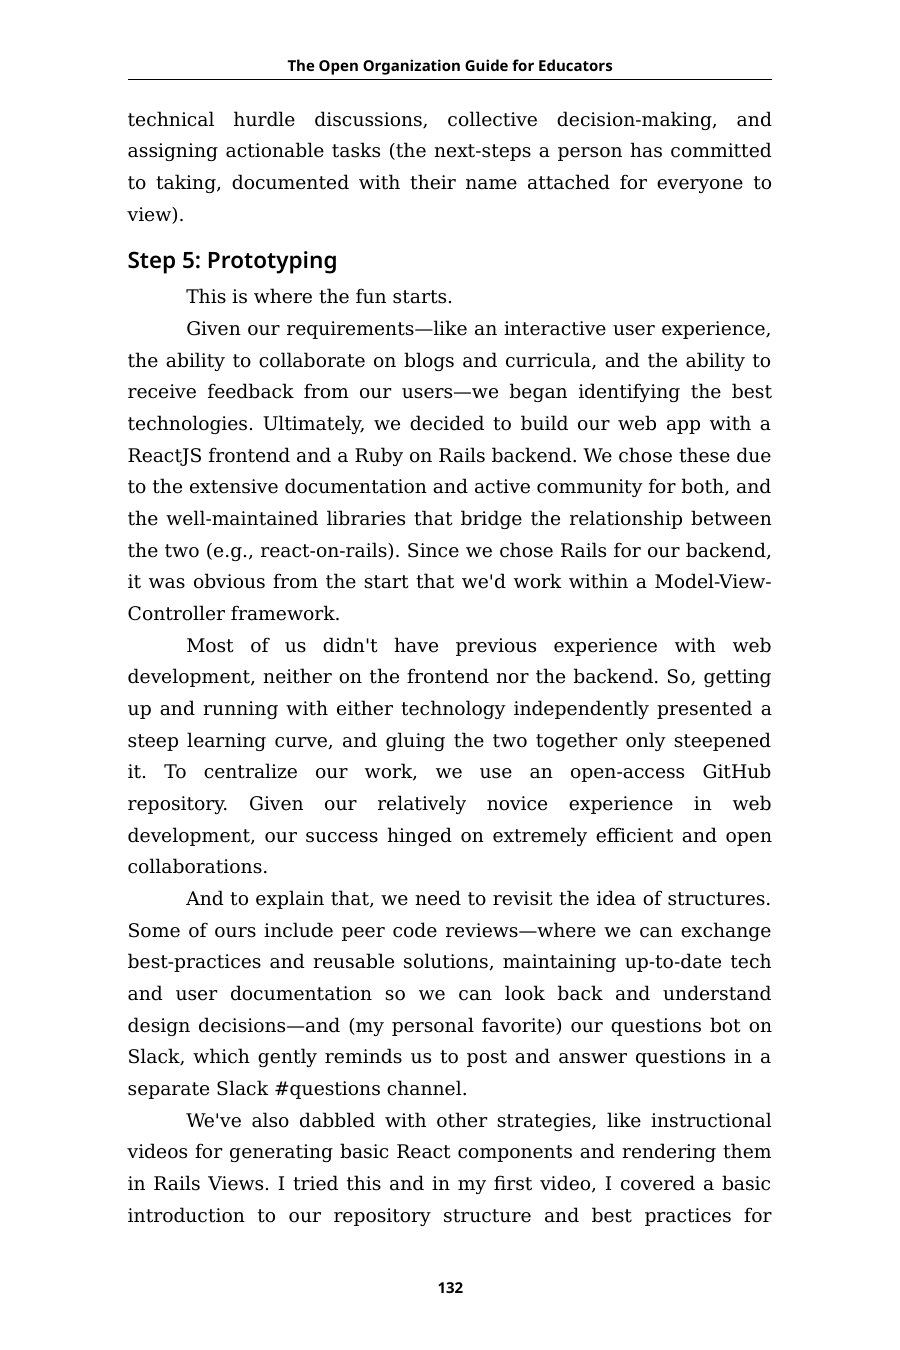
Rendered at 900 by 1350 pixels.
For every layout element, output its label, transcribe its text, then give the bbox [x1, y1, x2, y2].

text And to explain that, we need to revisit the idea of structures. Some of ours include peer code reviews—where we can exchange best-practices and reusable solutions, maintaining up-to-date tech and user documentation so we can look back and understand design decisions—and (my personal favorite) our questions bot on Slack, which gently reminds us to post and answer questions in a separate Slack #questions channel. [127, 888, 772, 1100]
text We've also dabbled with other strategies, like instructional videos for generating basic React components and rendering them in Rails Views. I tried this and in my first video, I covered a basic introduction to our repository structure and best practices for [127, 1110, 772, 1227]
text Given our requirements—like an interactive user experience, the ability to collaborate on blogs and curricula, and the ability to receive feedback from our users—we began identifying the best technologies. Ultimately, we decided to build our web app with a ReactJS frontend and a Ruby on Rails backend. We chose these due to the extensive documentation and active community for both, and the well-maintained libraries that bridge the relationship between the two (e.g., react-on-rails). Since we chose Rails for our backend, it was obvious from the start that we'd work within a Model-View-Controller framework. [127, 318, 772, 625]
subtitle Step 5: Prototyping [127, 248, 772, 274]
text This is where the fun starts. [127, 286, 772, 308]
text technical hurdle discussions, collective decision-making, and assigning actionable tasks (the next-steps a person has committed to taking, documented with their name attached for everyone to view). [127, 109, 772, 226]
text Most of us didn't have previous experience with web development, neither on the frontend nor the backend. So, getting up and running with either technology independently presented a steep learning curve, and gluing the two together only steepened it. To centralize our work, we use an open-access GitHub repository. Given our relatively novice experience in web development, our success hinged on extremely efficient and open collaborations. [127, 635, 772, 878]
